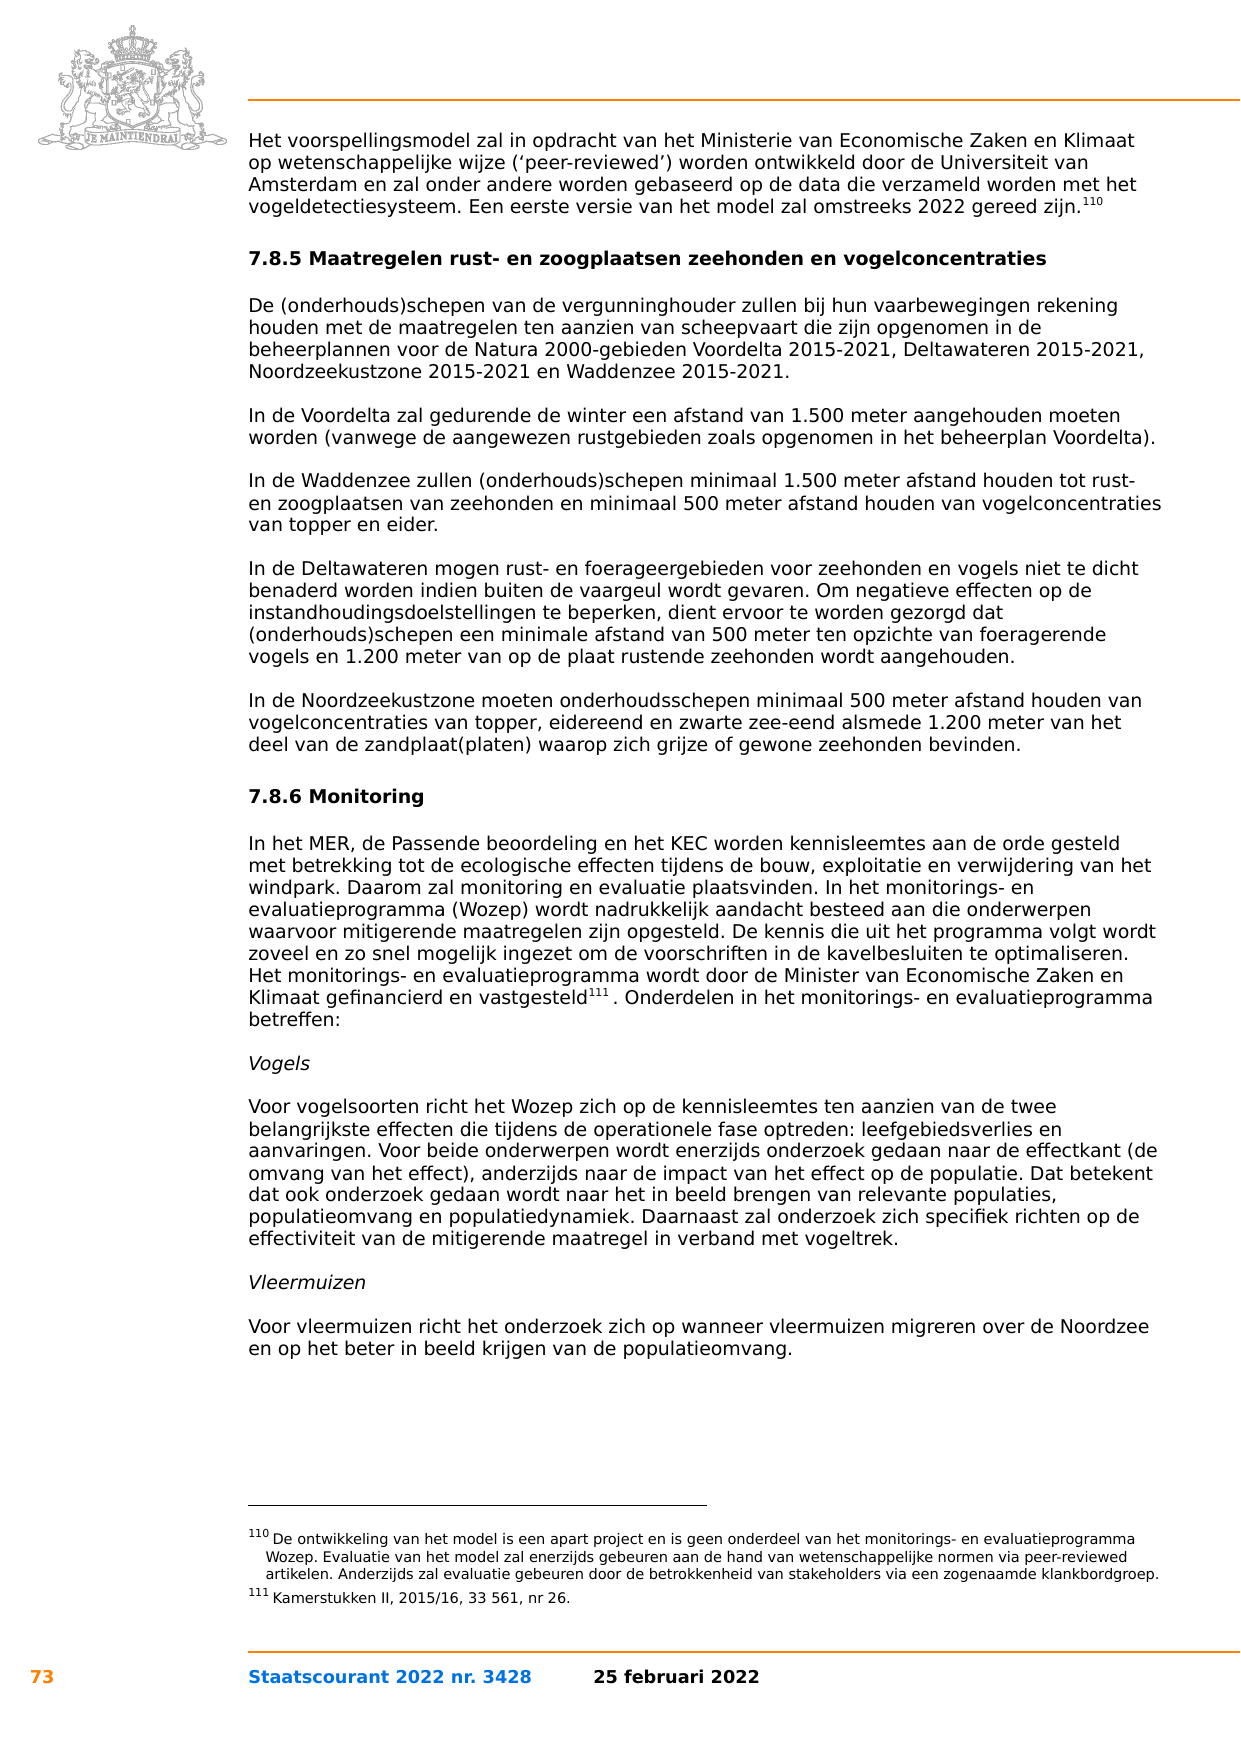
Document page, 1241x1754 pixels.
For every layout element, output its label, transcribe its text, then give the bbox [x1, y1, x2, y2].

text Het voorspellingsmodel zal in opdracht van het Ministerie van Economische Zaken en Klimaat op wetenschappelijke wijze (‘peer-reviewed’) worden ontwikkeld door de Universiteit van Amsterdam en zal onder andere worden gebaseerd op de data die verzameld worden met het vogeldetectiesysteem. Een eerste versie van het model zal omstreeks 2022 gereed zijn. [248, 130, 1163, 218]
text Voor vleermuizen richt het onderzoek zich op wanneer vleermuizen migreren over de Noordzee en op het beter in beeld krijgen van de populatieomvang. [248, 1316, 1163, 1360]
subtitle Vogels [248, 1053, 1163, 1074]
text In de Deltawateren mogen rust- en foerageergebieden voor zeehonden en vogels niet te dicht benaderd worden indien buiten de vaargeul wordt gevaren. Om negatieve effecten op de instandhoudingsdoelstellingen te beperken, dient ervoor te worden gezorgd dat (onderhouds)schepen een minimale afstand van 500 meter ten opzichte van foeragerende vogels en 1.200 meter van op de plaat rustende zeehonden wordt aangehouden. [248, 558, 1163, 668]
text In de Voordelta zal gedurende de winter een afstand van 1.500 meter aangehouden moeten worden (vanwege de aangewezen rustgebieden zoals opgenomen in het beheerplan Voordelta). [248, 404, 1163, 448]
text Kamerstukken II, 2015/16, 33 561, nr 26. [248, 1586, 1163, 1608]
text Voor vogelsoorten richt het Wozep zich op de kennisleemtes ten aanzien van de twee belangrijkste effecten die tijdens de operationele fase optreden: leefgebiedsverlies en aanvaringen. Voor beide onderwerpen wordt enerzijds onderzoek gedaan naar de effectkant (de omvang van het effect), anderzijds naar de impact van het effect op de populatie. Dat betekent dat ook onderzoek gedaan wordt naar het in beeld brengen van relevante populaties, populatieomvang en populatiedynamiek. Daarnaast zal onderzoek zich specifiek richten op de effectiviteit van de mitigerende maatregel in verband met vogeltrek. [248, 1096, 1163, 1250]
text De (onderhouds)schepen van de vergunninghouder zullen bij hun vaarbewegingen rekening houden met de maatregelen ten aanzien van scheepvaart die zijn opgenomen in de beheerplannen voor de Natura 2000-gebieden Voordelta 2015-2021, Deltawateren 2015-2021, Noordzeekustzone 2015-2021 en Waddenzee 2015-2021. [248, 295, 1163, 383]
text In de Waddenzee zullen (onderhouds)schepen minimaal 1.500 meter afstand houden tot rust- en zoogplaatsen van zeehonden en minimaal 500 meter afstand houden van vogelconcentraties van topper en eider. [248, 470, 1163, 536]
picture [38, 25, 227, 150]
text De ontwikkeling van het model is een apart project en is geen onderdeel van het monitorings- en evaluatieprogramma Wozep. Evaluatie van het model zal enerzijds gebeuren aan de hand van wetenschappelijke normen via peer-reviewed artikelen. Anderzijds zal evaluatie gebeuren door de betrokkenheid van stakeholders via een zogenaamde klankbordgroep. [248, 1527, 1163, 1583]
subtitle 7.8.6 Monitoring [248, 786, 1163, 808]
subtitle Vleermuizen [248, 1272, 1163, 1294]
text In de Noordzeekustzone moeten onderhoudsschepen minimaal 500 meter afstand houden van vogelconcentraties van topper, eidereend en zwarte zee-eend alsmede 1.200 meter van het deel van de zandplaat(platen) waarop zich grijze of gewone zeehonden bevinden. [248, 690, 1163, 756]
text In het MER, de Passende beoordeling en het KEC worden kennisleemtes aan de orde gesteld met betrekking tot de ecologische effecten tijdens de bouw, exploitatie en verwijdering van het windpark. Daarom zal monitoring en evaluatie plaatsvinden. In het monitorings- en evaluatieprogramma (Wozep) wordt nadrukkelijk aandacht besteed aan die onderwerpen waarvoor mitigerende maatregelen zijn opgesteld. De kennis die uit het programma volgt wordt zoveel en zo snel mogelijk ingezet om de voorschriften in de kavelbesluiten te optimaliseren. Het monitorings- en evaluatieprogramma wordt door de Minister van Economische Zaken en Klimaat gefinancierd en vastgesteld. Onderdelen in het monitorings- en evaluatieprogramma betreffen: [248, 833, 1163, 1031]
subtitle 7.8.5 Maatregelen rust- en zoogplaatsen zeehonden en vogelconcentraties [248, 248, 1163, 270]
